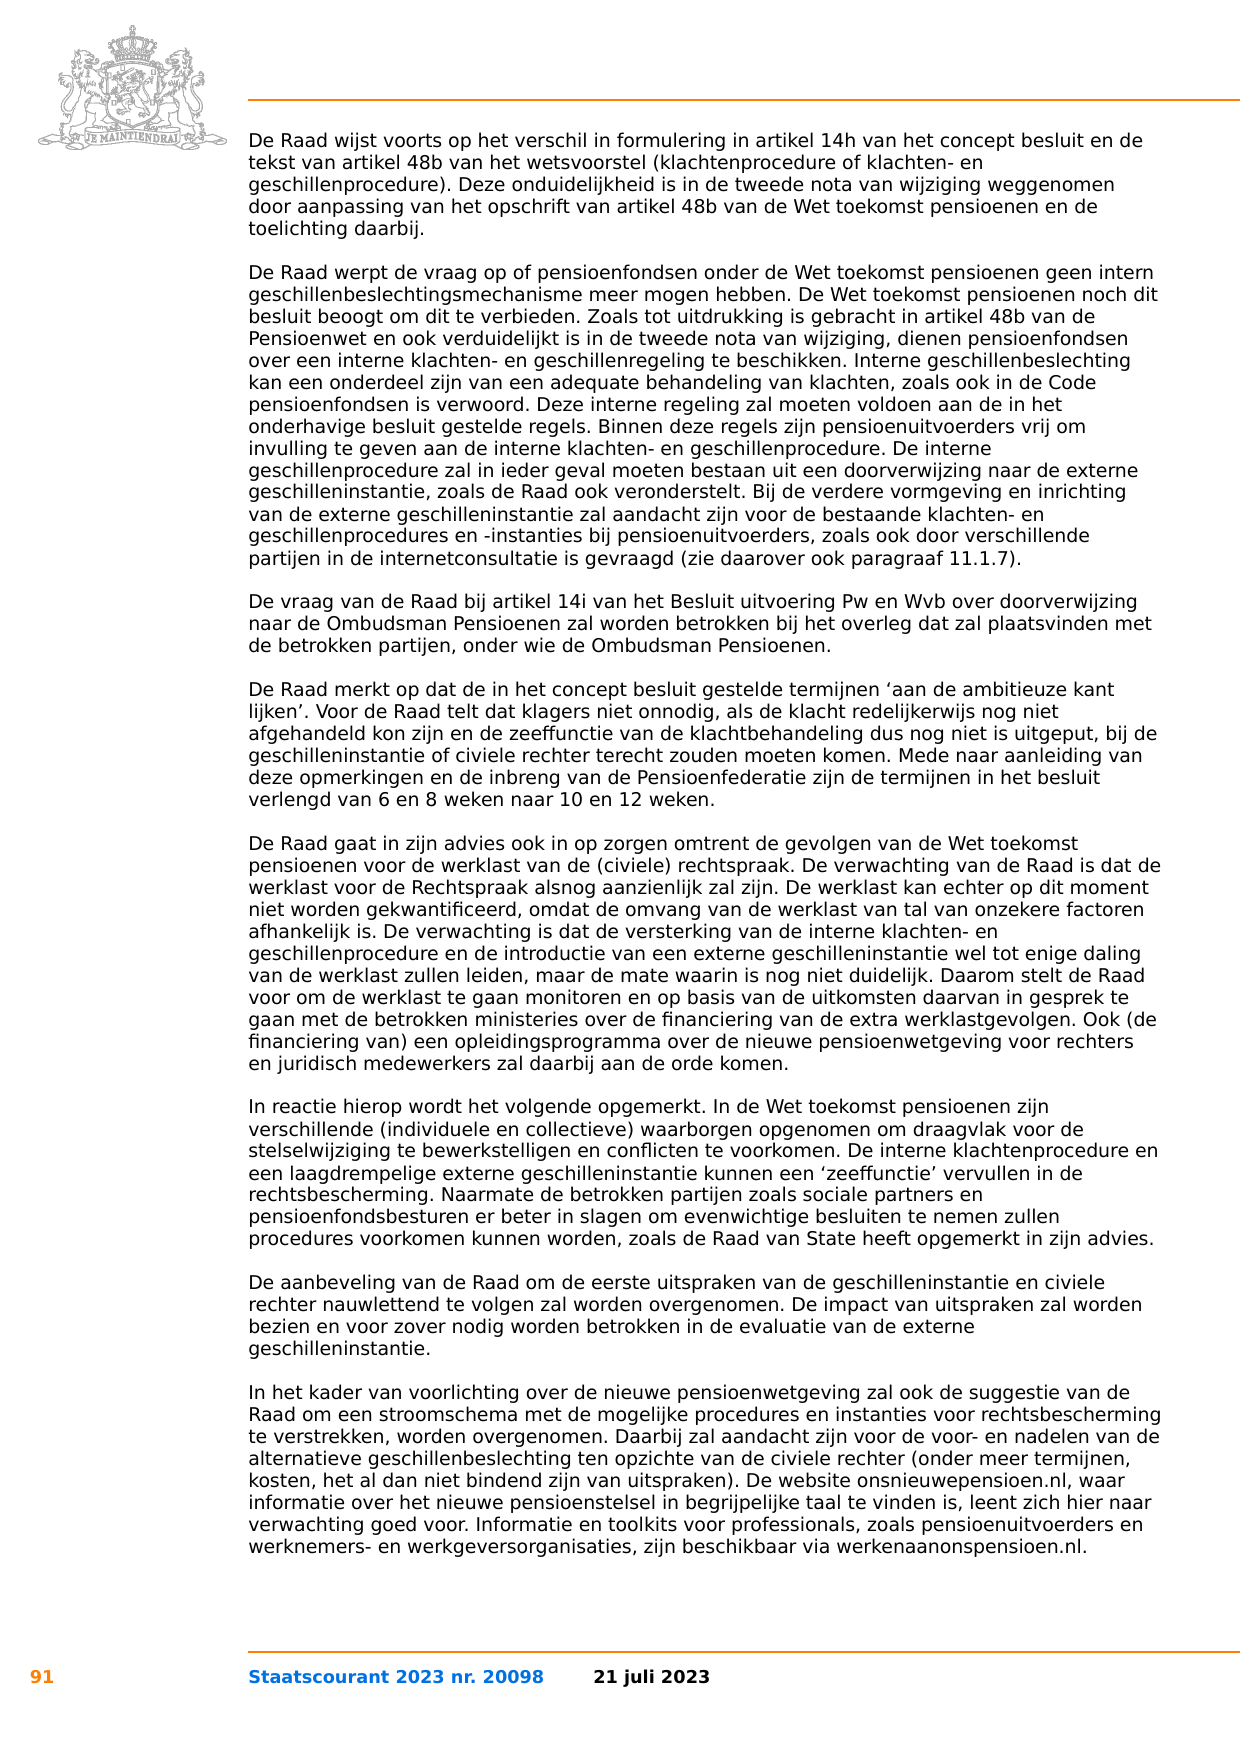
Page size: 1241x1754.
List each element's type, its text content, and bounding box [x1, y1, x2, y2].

text In reactie hierop wordt het volgende opgemerkt. In de Wet toekomst pensioenen zijn verschillende (individuele en collectieve) waarborgen opgenomen om draagvlak voor de stelselwijziging te bewerkstelligen en conflicten te voorkomen. De interne klachtenprocedure en een laagdrempelige externe geschilleninstantie kunnen een ‘zeeffunctie’ vervullen in de rechtsbescherming. Naarmate de betrokken partijen zoals sociale partners en pensioenfondsbesturen er beter in slagen om evenwichtige besluiten te nemen zullen procedures voorkomen kunnen worden, zoals de Raad van State heeft opgemerkt in zijn advies. [248, 1096, 1163, 1250]
text De Raad werpt de vraag op of pensioenfondsen onder de Wet toekomst pensioenen geen intern geschillenbeslechtingsmechanisme meer mogen hebben. De Wet toekomst pensioenen noch dit besluit beoogt om dit te verbieden. Zoals tot uitdrukking is gebracht in artikel 48b van de Pensioenwet en ook verduidelijkt is in de tweede nota van wijziging, dienen pensioenfondsen over een interne klachten- en geschillenregeling te beschikken. Interne geschillenbeslechting kan een onderdeel zijn van een adequate behandeling van klachten, zoals ook in de Code pensioenfondsen is verwoord. Deze interne regeling zal moeten voldoen aan de in het onderhavige besluit gestelde regels. Binnen deze regels zijn pensioenuitvoerders vrij om invulling te geven aan de interne klachten- en geschillenprocedure. De interne geschillenprocedure zal in ieder geval moeten bestaan uit een doorverwijzing naar de externe geschilleninstantie, zoals de Raad ook veronderstelt. Bij de verdere vormgeving en inrichting van de externe geschilleninstantie zal aandacht zijn voor de bestaande klachten- en geschillenprocedures en -instanties bij pensioenuitvoerders, zoals ook door verschillende partijen in de internetconsultatie is gevraagd (zie daarover ook paragraaf 11.1.7). [248, 262, 1163, 569]
text De vraag van de Raad bij artikel 14i van het Besluit uitvoering Pw en Wvb over doorverwijzing naar de Ombudsman Pensioenen zal worden betrokken bij het overleg dat zal plaatsvinden met de betrokken partijen, onder wie de Ombudsman Pensioenen. [248, 591, 1163, 657]
text De Raad gaat in zijn advies ook in op zorgen omtrent de gevolgen van de Wet toekomst pensioenen voor de werklast van de (civiele) rechtspraak. De verwachting van de Raad is dat de werklast voor de Rechtspraak alsnog aanzienlijk zal zijn. De werklast kan echter op dit moment niet worden gekwantificeerd, omdat de omvang van de werklast van tal van onzekere factoren afhankelijk is. De verwachting is dat de versterking van de interne klachten- en geschillenprocedure en de introductie van een externe geschilleninstantie wel tot enige daling van de werklast zullen leiden, maar de mate waarin is nog niet duidelijk. Daarom stelt de Raad voor om de werklast te gaan monitoren en op basis van de uitkomsten daarvan in gesprek te gaan met de betrokken ministeries over de financiering van de extra werklastgevolgen. Ook (de financiering van) een opleidingsprogramma over de nieuwe pensioenwetgeving voor rechters en juridisch medewerkers zal daarbij aan de orde komen. [248, 833, 1163, 1074]
text De aanbeveling van de Raad om de eerste uitspraken van de geschilleninstantie en civiele rechter nauwlettend te volgen zal worden overgenomen. De impact van uitspraken zal worden bezien en voor zover nodig worden betrokken in de evaluatie van de externe geschilleninstantie. [248, 1272, 1163, 1360]
text De Raad merkt op dat de in het concept besluit gestelde termijnen ‘aan de ambitieuze kant lijken’. Voor de Raad telt dat klagers niet onnodig, als de klacht redelijkerwijs nog niet afgehandeld kon zijn en de zeeffunctie van de klachtbehandeling dus nog niet is uitgeput, bij de geschilleninstantie of civiele rechter terecht zouden moeten komen. Mede naar aanleiding van deze opmerkingen en de inbreng van de Pensioenfederatie zijn de termijnen in het besluit verlengd van 6 en 8 weken naar 10 en 12 weken. [248, 679, 1163, 811]
text De Raad wijst voorts op het verschil in formulering in artikel 14h van het concept besluit en de tekst van artikel 48b van het wetsvoorstel (klachtenprocedure of klachten- en geschillenprocedure). Deze onduidelijkheid is in de tweede nota van wijziging weggenomen door aanpassing van het opschrift van artikel 48b van de Wet toekomst pensioenen en de toelichting daarbij. [248, 130, 1163, 240]
text In het kader van voorlichting over de nieuwe pensioenwetgeving zal ook de suggestie van de Raad om een stroomschema met de mogelijke procedures en instanties voor rechtsbescherming te verstrekken, worden overgenomen. Daarbij zal aandacht zijn voor de voor- en nadelen van de alternatieve geschillenbeslechting ten opzichte van de civiele rechter (onder meer termijnen, kosten, het al dan niet bindend zijn van uitspraken). De website onsnieuwepensioen.nl, waar informatie over het nieuwe pensioenstelsel in begrijpelijke taal te vinden is, leent zich hier naar verwachting goed voor. Informatie en toolkits voor professionals, zoals pensioenuitvoerders en werknemers- en werkgeversorganisaties, zijn beschikbaar via werkenaanonspensioen.nl. [248, 1382, 1163, 1558]
picture [38, 25, 227, 150]
